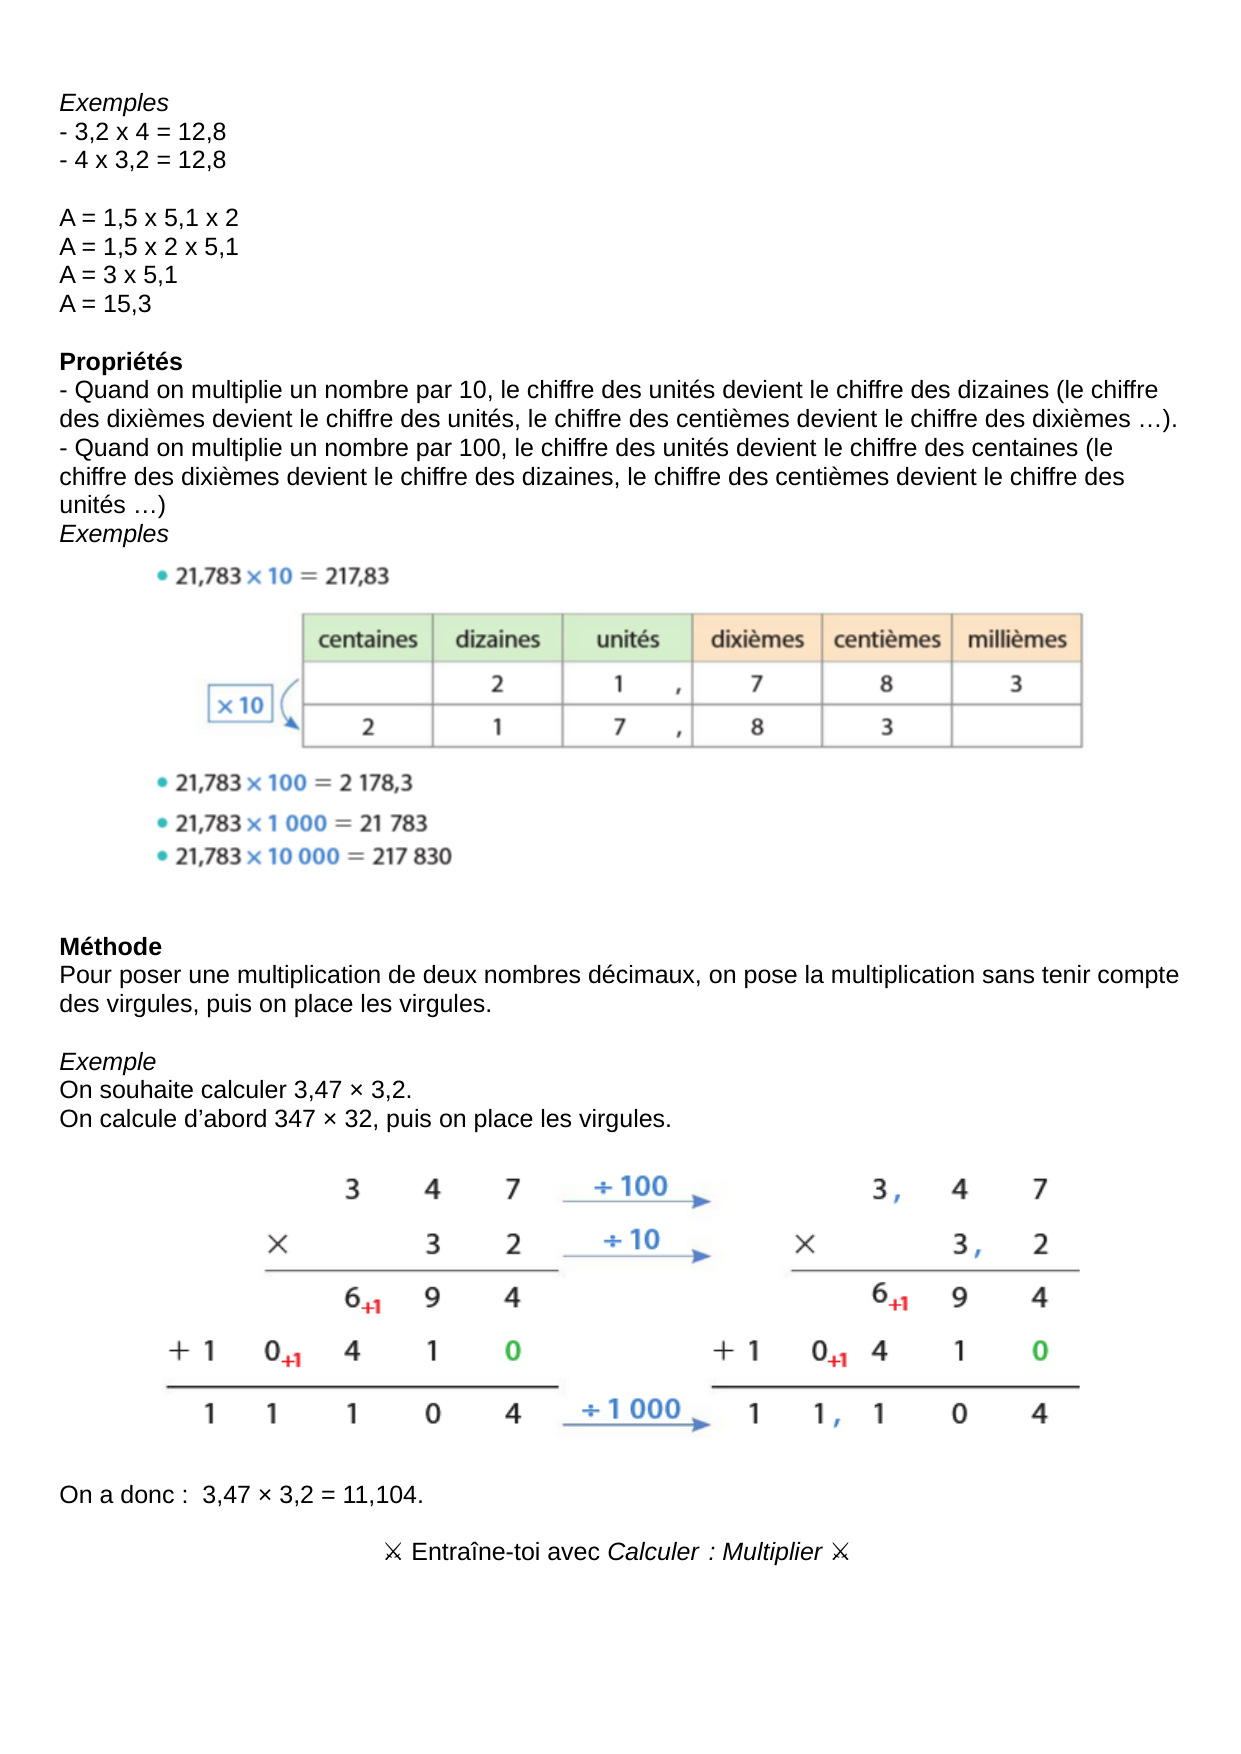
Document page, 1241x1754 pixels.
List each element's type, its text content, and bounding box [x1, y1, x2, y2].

picture [152, 562, 1089, 874]
text On a donc : 3,47 × 3,2 = 11,104. [59, 1480, 1181, 1509]
text Exemples [59, 519, 1181, 548]
text A = 15,3 Propriétés - Quand on multiplie un nombre par 10, le chiffre des unités devient le chiffre des dizaines (le chiffre des dixièmes devient le chiffre des unités, le chiffre des centièmes devient le chiffre des dixièmes …). - Quand on multiplie un nombre par 100, le chiffre des unités devient le chiffre des centaines (le chiffre des dixièmes devient le chiffre des dizaines, le chiffre des centièmes devient le chiffre des unités …) [59, 289, 1181, 519]
text ⚔️ Entraîne-toi avec Calculer : Multiplier ⚔️ [59, 1537, 1181, 1566]
picture [160, 1146, 1080, 1452]
text Méthode Pour poser une multiplication de deux nombres décimaux, on pose la multiplication sans tenir compte des virgules, puis on place les virgules. Exemple On souhaite calculer 3,47 × 3,2. On calcule d’abord 347 × 32, puis on place les virgules. [59, 931, 1181, 1133]
text Exemples - 3,2 x 4 = 12,8 - 4 x 3,2 = 12,8 A = 1,5 x 5,1 x 2 A = 1,5 x 2 x 5,1 A = 3 x 5,1 [59, 59, 1181, 289]
